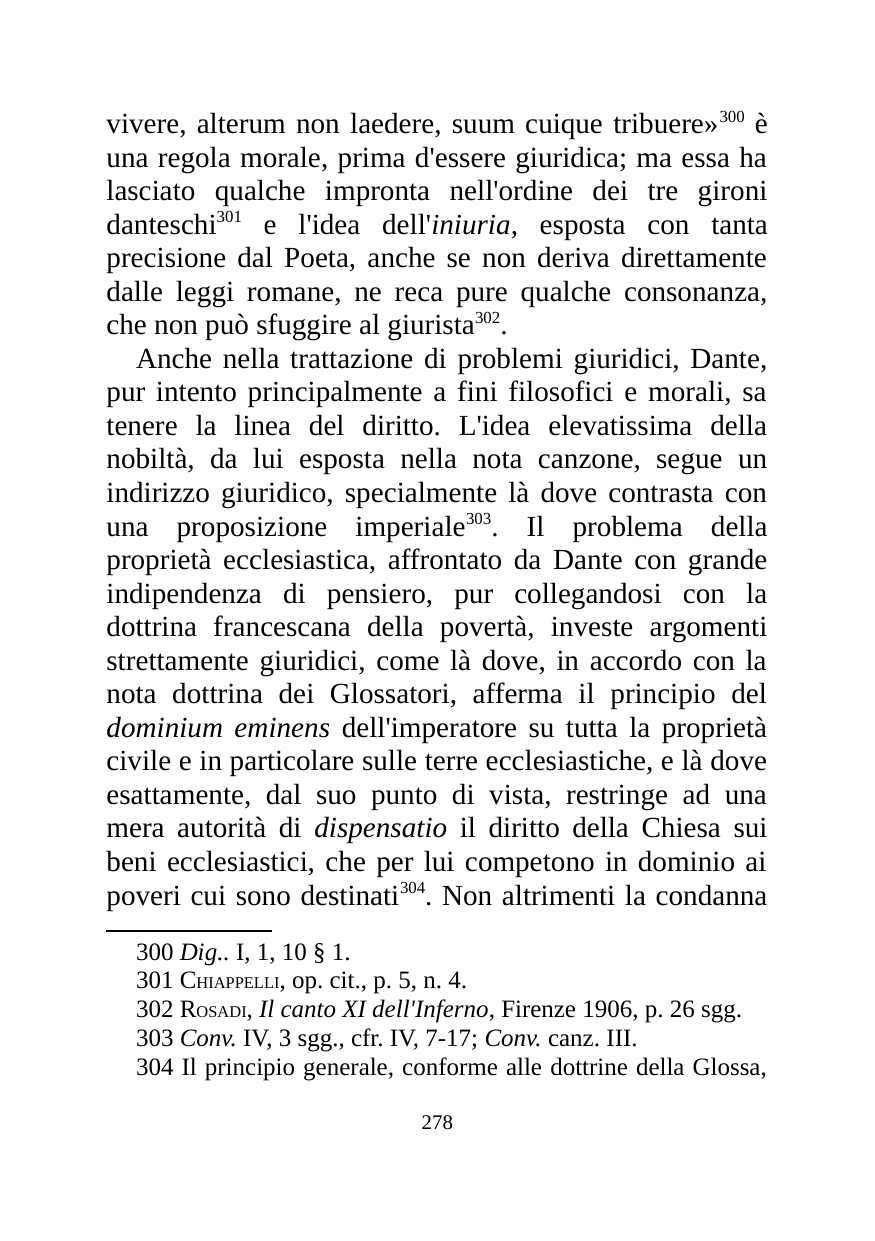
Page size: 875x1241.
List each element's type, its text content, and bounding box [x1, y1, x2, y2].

text Conv. IV, 3 sgg., cfr. IV, 7-17; Conv. canz. III. [106, 1023, 768, 1052]
text Anche nella trattazione di problemi giuridici, Dante, pur intento principalmente a fini filosofici e morali, sa tenere la linea del diritto. L'idea elevatissima della nobiltà, da lui esposta nella nota canzone, segue un indirizzo giuridico, specialmente là dove contrasta con una proposizione imperiale. Il problema della proprietà ecclesiastica, affrontato da Dante con grande indipendenza di pensiero, pur collegandosi con la dottrina francescana della povertà, investe argomenti strettamente giuridici, come là dove, in accordo con la nota dottrina dei Glossatori, afferma il principio del dominium eminens dell'imperatore su tutta la proprietà civile e in particolare sulle terre ecclesiastiche, e là dove esattamente, dal suo punto di vista, restringe ad una mera autorità di dispensatio il diritto della Chiesa sui beni ecclesiastici, che per lui competono in dominio ai poveri cui sono destinati. Non altrimenti la condanna [106, 341, 768, 911]
text Il principio generale, conforme alle dottrine della Glossa, [106, 1052, 768, 1080]
text Dig.. I, 1, 10 § 1. [106, 937, 768, 965]
text Rosadi, Il canto XI dell'Inferno, Firenze 1906, p. 26 sgg. [106, 994, 768, 1023]
text vivere, alterum non laedere, suum cuique tribuere» è una regola morale, prima d'essere giuridica; ma essa ha lasciato qualche impronta nell'ordine dei tre gironi danteschi e l'idea dell'iniuria, esposta con tanta precisione dal Poeta, anche se non deriva direttamente dalle leggi romane, ne reca pure qualche consonanza, che non può sfuggire al giurista. [106, 106, 768, 341]
text Chiappelli, op. cit., p. 5, n. 4. [106, 965, 768, 994]
